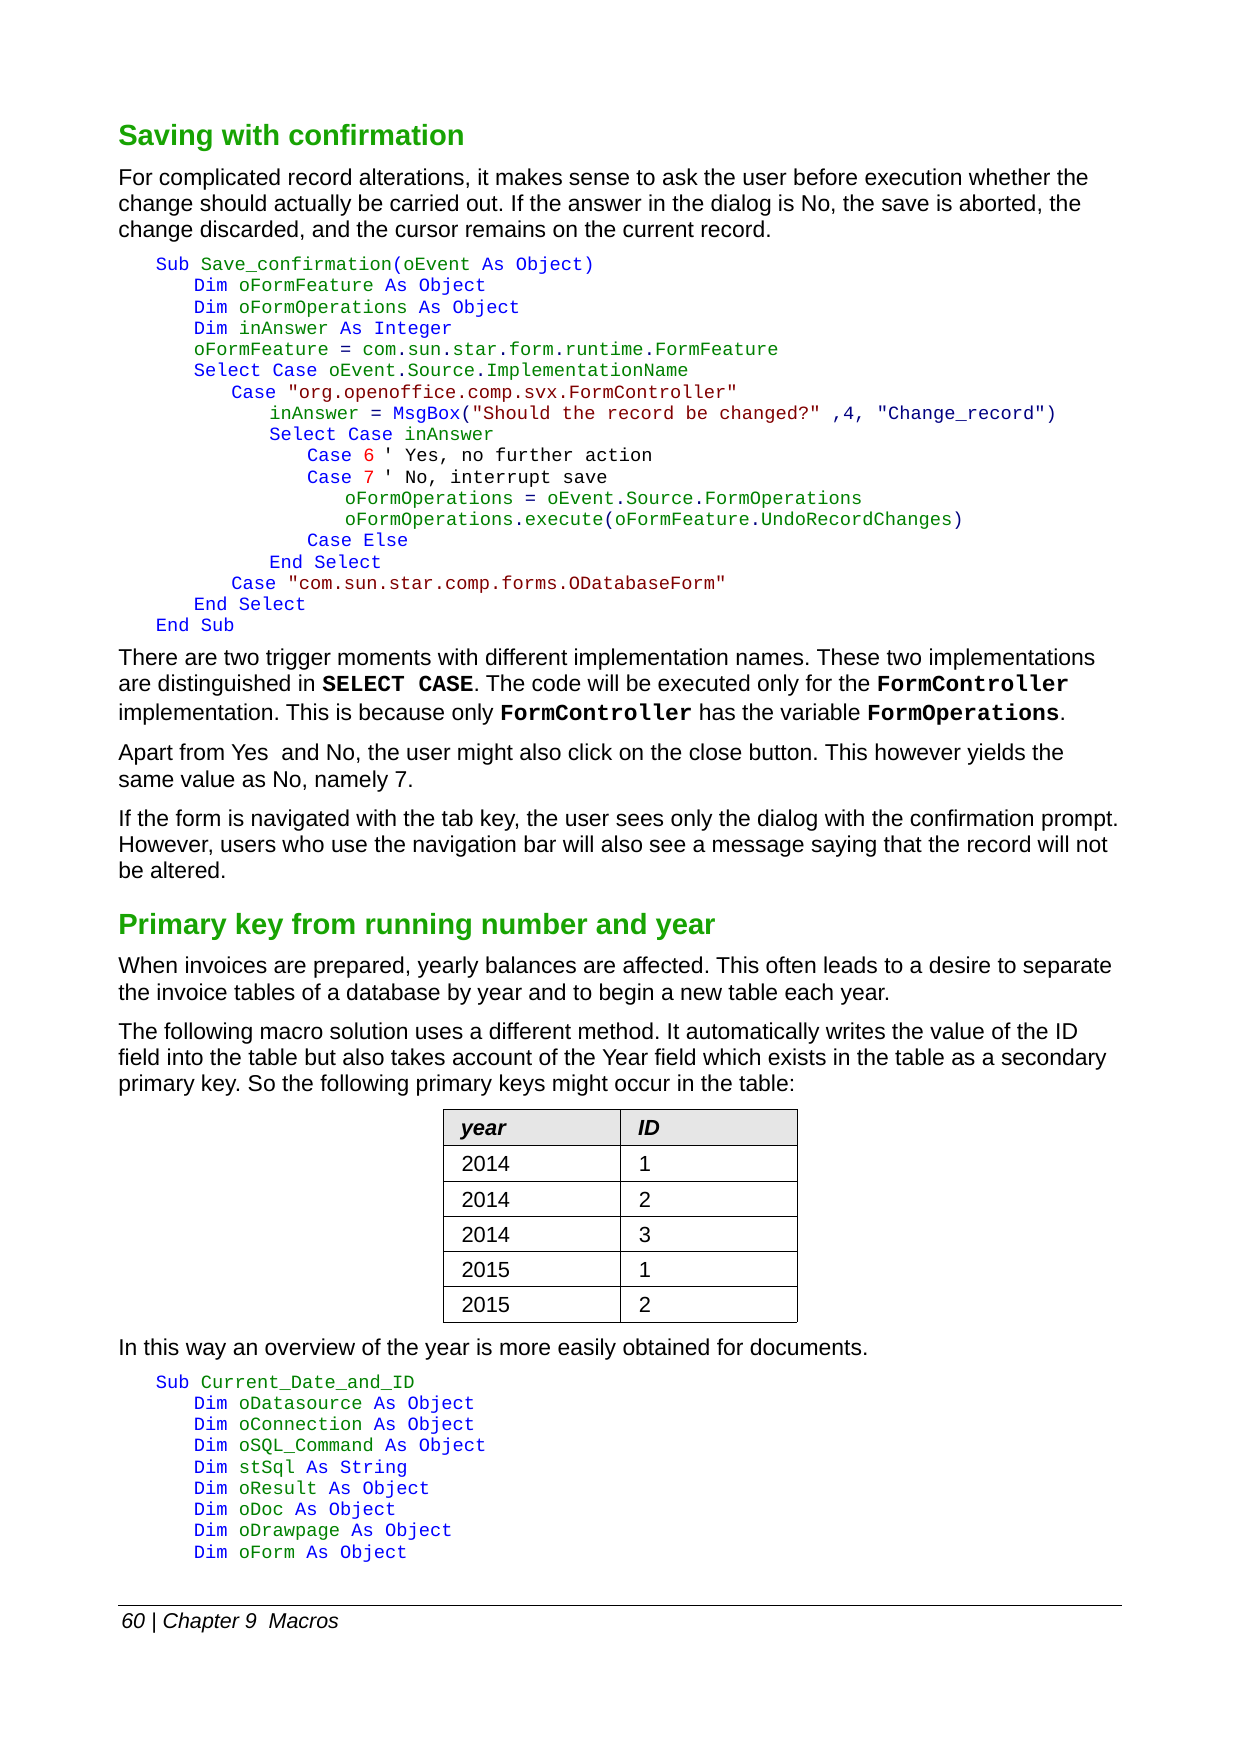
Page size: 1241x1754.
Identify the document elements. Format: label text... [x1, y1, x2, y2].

text Case "org.openoffice.comp.svx.FormController" [156, 382, 1122, 404]
text inAnswer = MsgBox("Should the record be changed?" ,4, "Change_record") Select Case inAnswer [156, 404, 1122, 446]
text Sub Current_Date_and_ID [156, 1372, 1122, 1394]
table_header year [444, 1110, 620, 1145]
text Dim oForm As Object [156, 1542, 1122, 1564]
text Dim oFormOperations As Object [156, 297, 1122, 319]
text The following macro solution uses a different method. It automatically writes the value of the ID field into the table but also takes account of the Year field which exists in the table as a secondary primary key. So the following primary keys might occur in the table: [118, 1018, 1122, 1097]
table_cell 2014 [444, 1146, 620, 1181]
text Select Case oEvent.Source.ImplementationName [156, 361, 1122, 382]
text oFormOperations.execute(oFormFeature.UndoRecordChanges) [156, 510, 1122, 531]
text Sub Save_confirmation(oEvent As Object) [156, 255, 1122, 276]
subtitle Saving with confirmation [118, 118, 1122, 152]
text Case Else [156, 531, 1122, 552]
text Dim oDatasource As Object [156, 1394, 1122, 1415]
table_cell 2 [621, 1182, 797, 1216]
table_cell 2014 [444, 1217, 620, 1251]
text Dim oConnection As Object [156, 1415, 1122, 1436]
subtitle Primary key from running number and year [118, 907, 1122, 941]
text Dim stSql As String [156, 1457, 1122, 1479]
table_cell 3 [621, 1217, 797, 1251]
text Dim oDoc As Object [156, 1500, 1122, 1521]
text For complicated record alterations, it makes sense to ask the user before execution whether the change should actually be carried out. If the answer in the dialog is No, the save is aborted, the change discarded, and the cursor remains on the current record. [118, 163, 1122, 242]
table_cell 2014 [444, 1182, 620, 1216]
text In this way an overview of the year is more easily obtained for documents. [118, 1334, 1122, 1360]
text Dim oDrawpage As Object [156, 1521, 1122, 1542]
text End Select [156, 552, 1122, 574]
text End Select [156, 595, 1122, 616]
table_cell 1 [621, 1146, 797, 1181]
table_cell 2 [621, 1287, 797, 1322]
text Case 7 ' No, interrupt save [156, 467, 1122, 489]
text If the form is navigated with the tab key, the user sees only the dialog with the confirmation prompt. However, users who use the navigation bar will also see a message saying that the record will not be altered. [118, 804, 1122, 883]
text Case "com.sun.star.comp.forms.ODatabaseForm" [156, 574, 1122, 595]
table_cell 2015 [444, 1287, 620, 1322]
text Dim oResult As Object [156, 1479, 1122, 1500]
text End Sub [156, 616, 1122, 637]
text Case 6 ' Yes, no further action [156, 446, 1122, 467]
text When invoices are prepared, yearly balances are affected. This often leads to a desire to separate the invoice tables of a database by year and to begin a new table each year. [118, 952, 1122, 1005]
text There are two trigger moments with different implementation names. These two implementations are distinguished in SELECT CASE. The code will be executed only for the FormController implementation. This is because only FormController has the variable FormOperations. [118, 644, 1122, 727]
text oFormOperations = oEvent.Source.FormOperations [156, 489, 1122, 510]
text Dim inAnswer As Integer [156, 319, 1122, 340]
table_cell 1 [621, 1252, 797, 1286]
text Dim oFormFeature As Object [156, 276, 1122, 297]
table_header ID [621, 1110, 797, 1145]
text Dim oSQL_Command As Object [156, 1436, 1122, 1457]
text Apart from Yes and No, the user might also click on the close button. This however yields the same value as No, namely 7. [118, 739, 1122, 792]
text oFormFeature = com.sun.star.form.runtime.FormFeature [156, 340, 1122, 361]
table_cell 2015 [444, 1252, 620, 1286]
